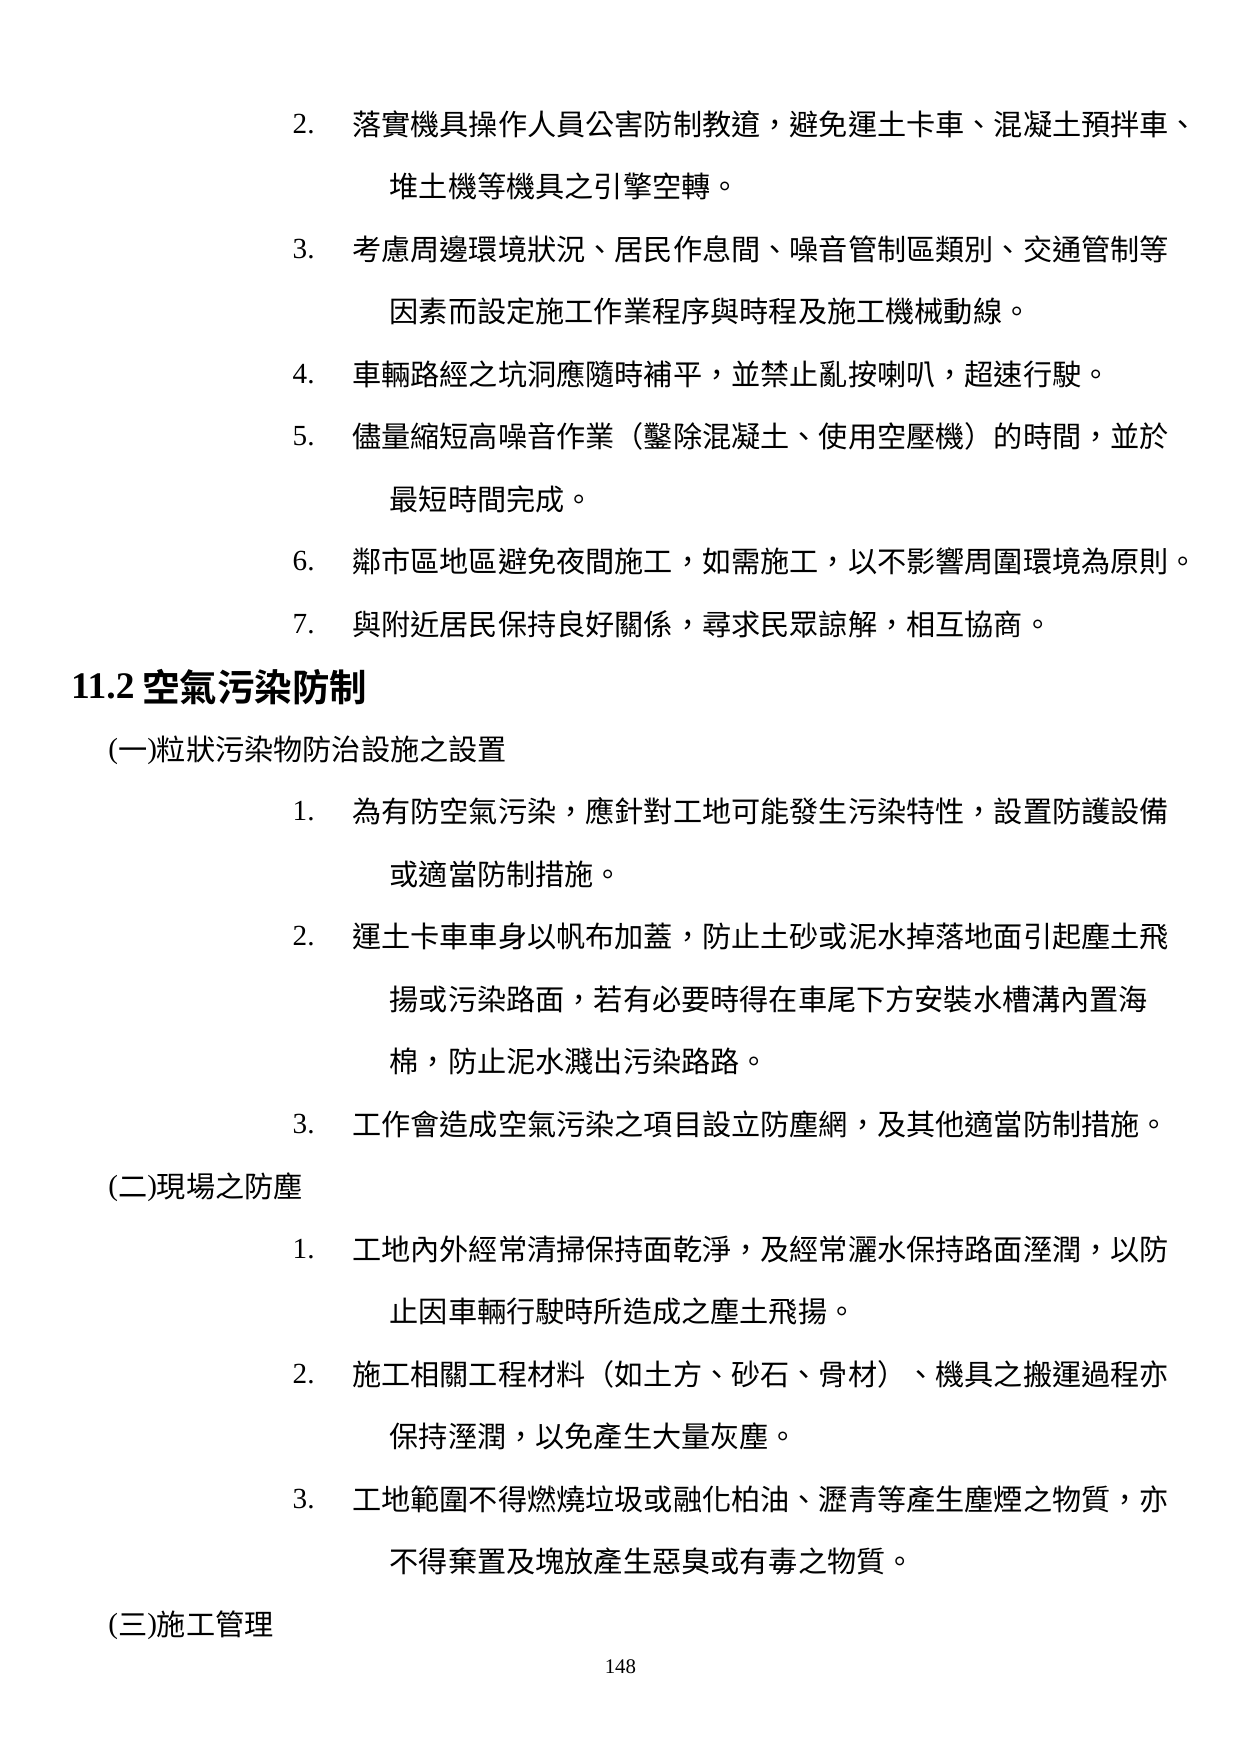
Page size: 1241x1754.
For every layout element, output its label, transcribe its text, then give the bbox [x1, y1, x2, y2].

list 車輛路經之坑洞應隨時補平，並禁止亂按喇叭，超速行駛。 [292, 331, 1169, 393]
list 與附近居民保持良好關係，尋求民眾諒解，相互協商。 [292, 581, 1169, 643]
text 11.2空氣污染防制 [71, 643, 1169, 706]
text (三)施工管理 [71, 1581, 1169, 1643]
text (二)現場之防塵 [71, 1143, 1169, 1206]
list 工地內外經常清掃保持面乾淨，及經常灑水保持路面溼潤，以防止因車輛行駛時所造成之塵土飛揚。 [292, 1206, 1169, 1331]
list 落實機具操作人員公害防制教逳，避免運土卡車、混凝土預拌車、堆土機等機具之引擎空轉。 [292, 81, 1169, 206]
list 運土卡車車身以帆布加蓋，防止土砂或泥水掉落地面引起塵土飛揚或污染路面，若有必要時得在車尾下方安裝水槽溝內置海棉，防止泥水濺出污染路路。 [292, 893, 1169, 1081]
list 考慮周邊環境狀況、居民作息間、噪音管制區類別、交通管制等因素而設定施工作業程序與時程及施工機械動線。 [292, 206, 1169, 331]
list 儘量縮短高噪音作業（鑿除混凝土、使用空壓機）的時間，並於最短時間完成。 [292, 393, 1169, 518]
list 鄰市區地區避免夜間施工，如需施工，以不影響周圍環境為原則。 [292, 518, 1169, 581]
list 工作會造成空氣污染之項目設立防塵網，及其他適當防制措施。 [292, 1081, 1169, 1143]
list 施工相關工程材料（如土方、砂石、骨材）、機具之搬運過程亦保持溼潤，以免產生大量灰塵。 [292, 1331, 1169, 1456]
list 為有防空氣污染，應針對工地可能發生污染特性，設置防護設備或適當防制措施。 [292, 768, 1169, 893]
list 工地範圍不得燃燒垃圾或融化柏油、瀝青等產生塵煙之物質，亦不得棄置及塊放產生惡臭或有毒之物質。 [292, 1456, 1169, 1581]
text (一)粒狀污染物防治設施之設置 [71, 706, 1169, 768]
